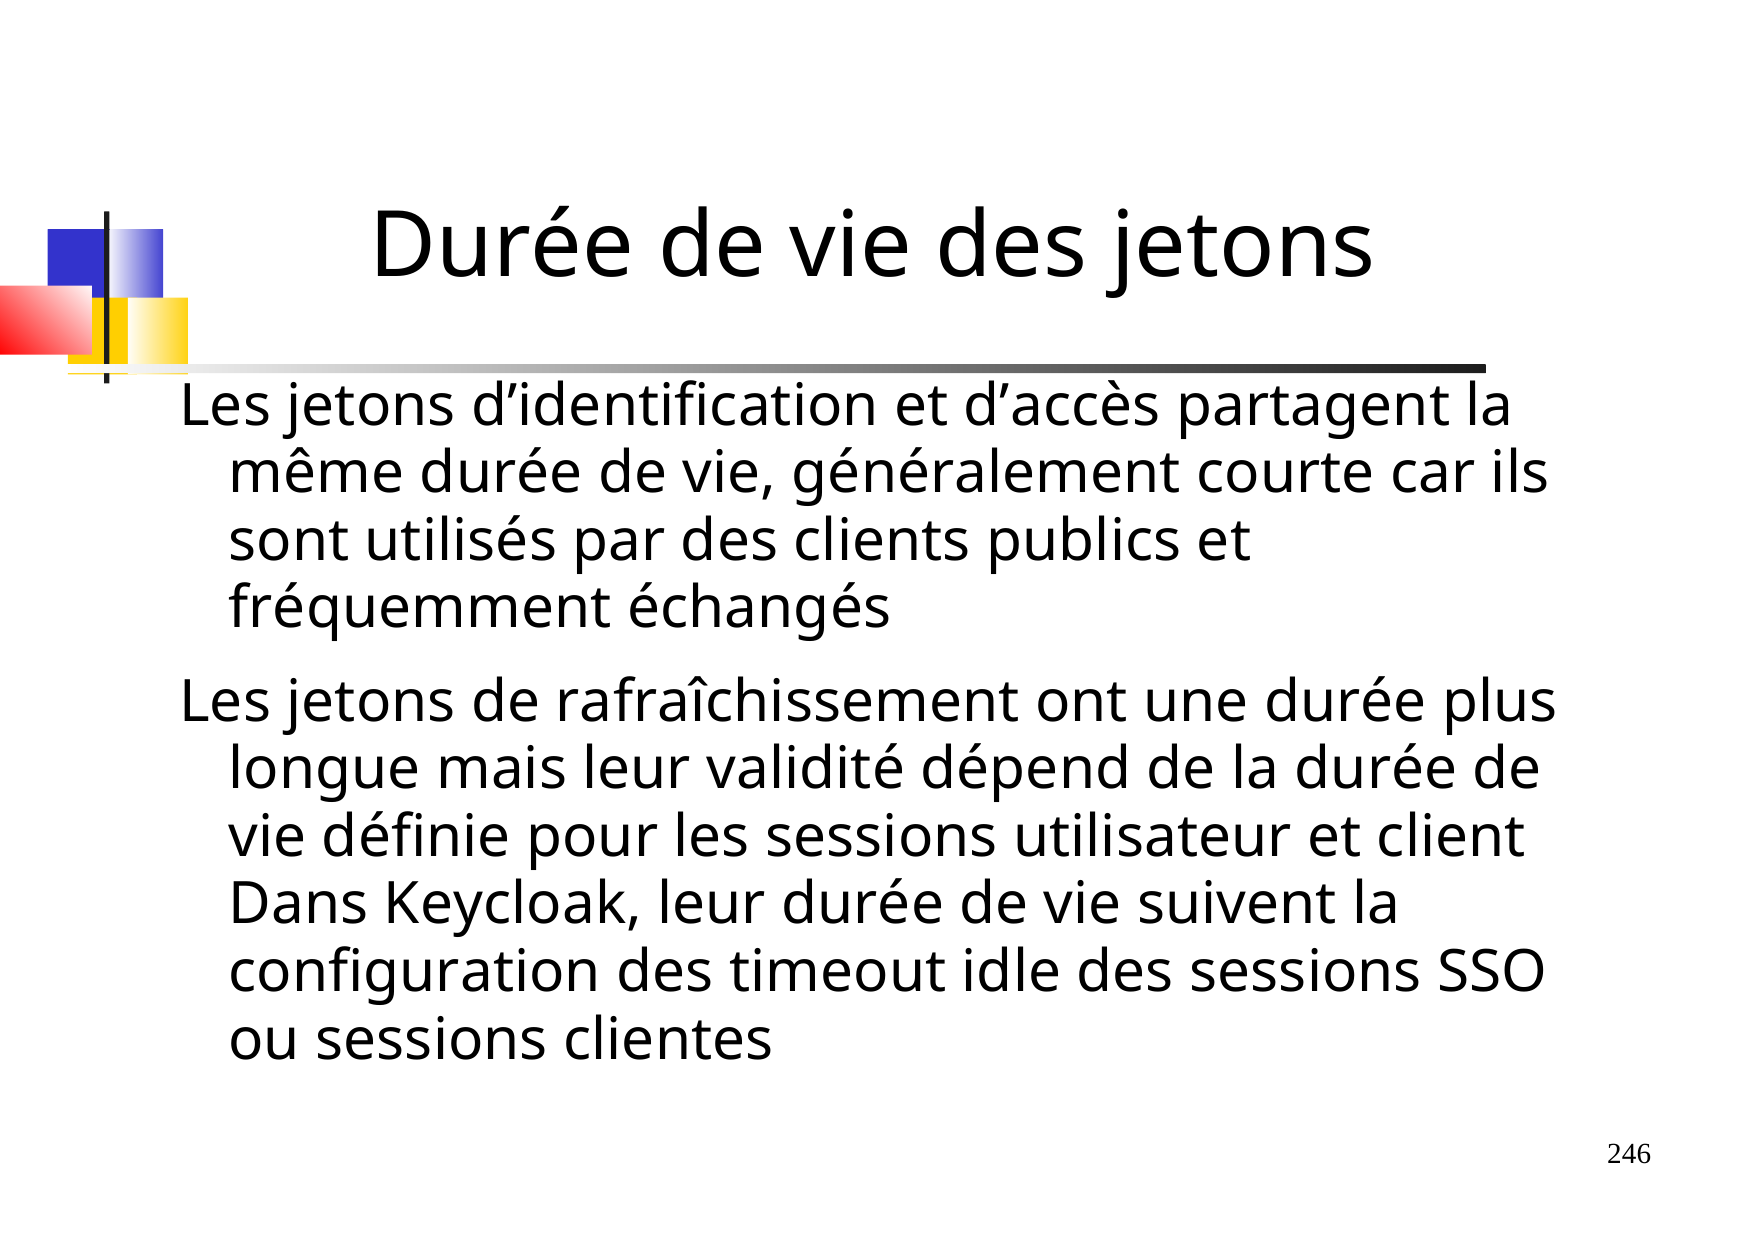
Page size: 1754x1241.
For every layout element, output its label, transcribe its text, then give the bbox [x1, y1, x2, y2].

list Les jetons d’identification et d’accès partagent la même durée de vie, généralement courte car ils sont utilisés par des clients publics et fréquemment échangés Les jetons de rafraîchissement ont une durée plus longue mais leur validité dépend de la durée de vie définie pour les sessions utilisateur et client Dans Keycloak, leur durée de vie suivent la configuration des timeout idle des sessions SSO ou sessions clientes [179, 371, 1567, 1091]
title Durée de vie des jetons [179, 139, 1567, 351]
